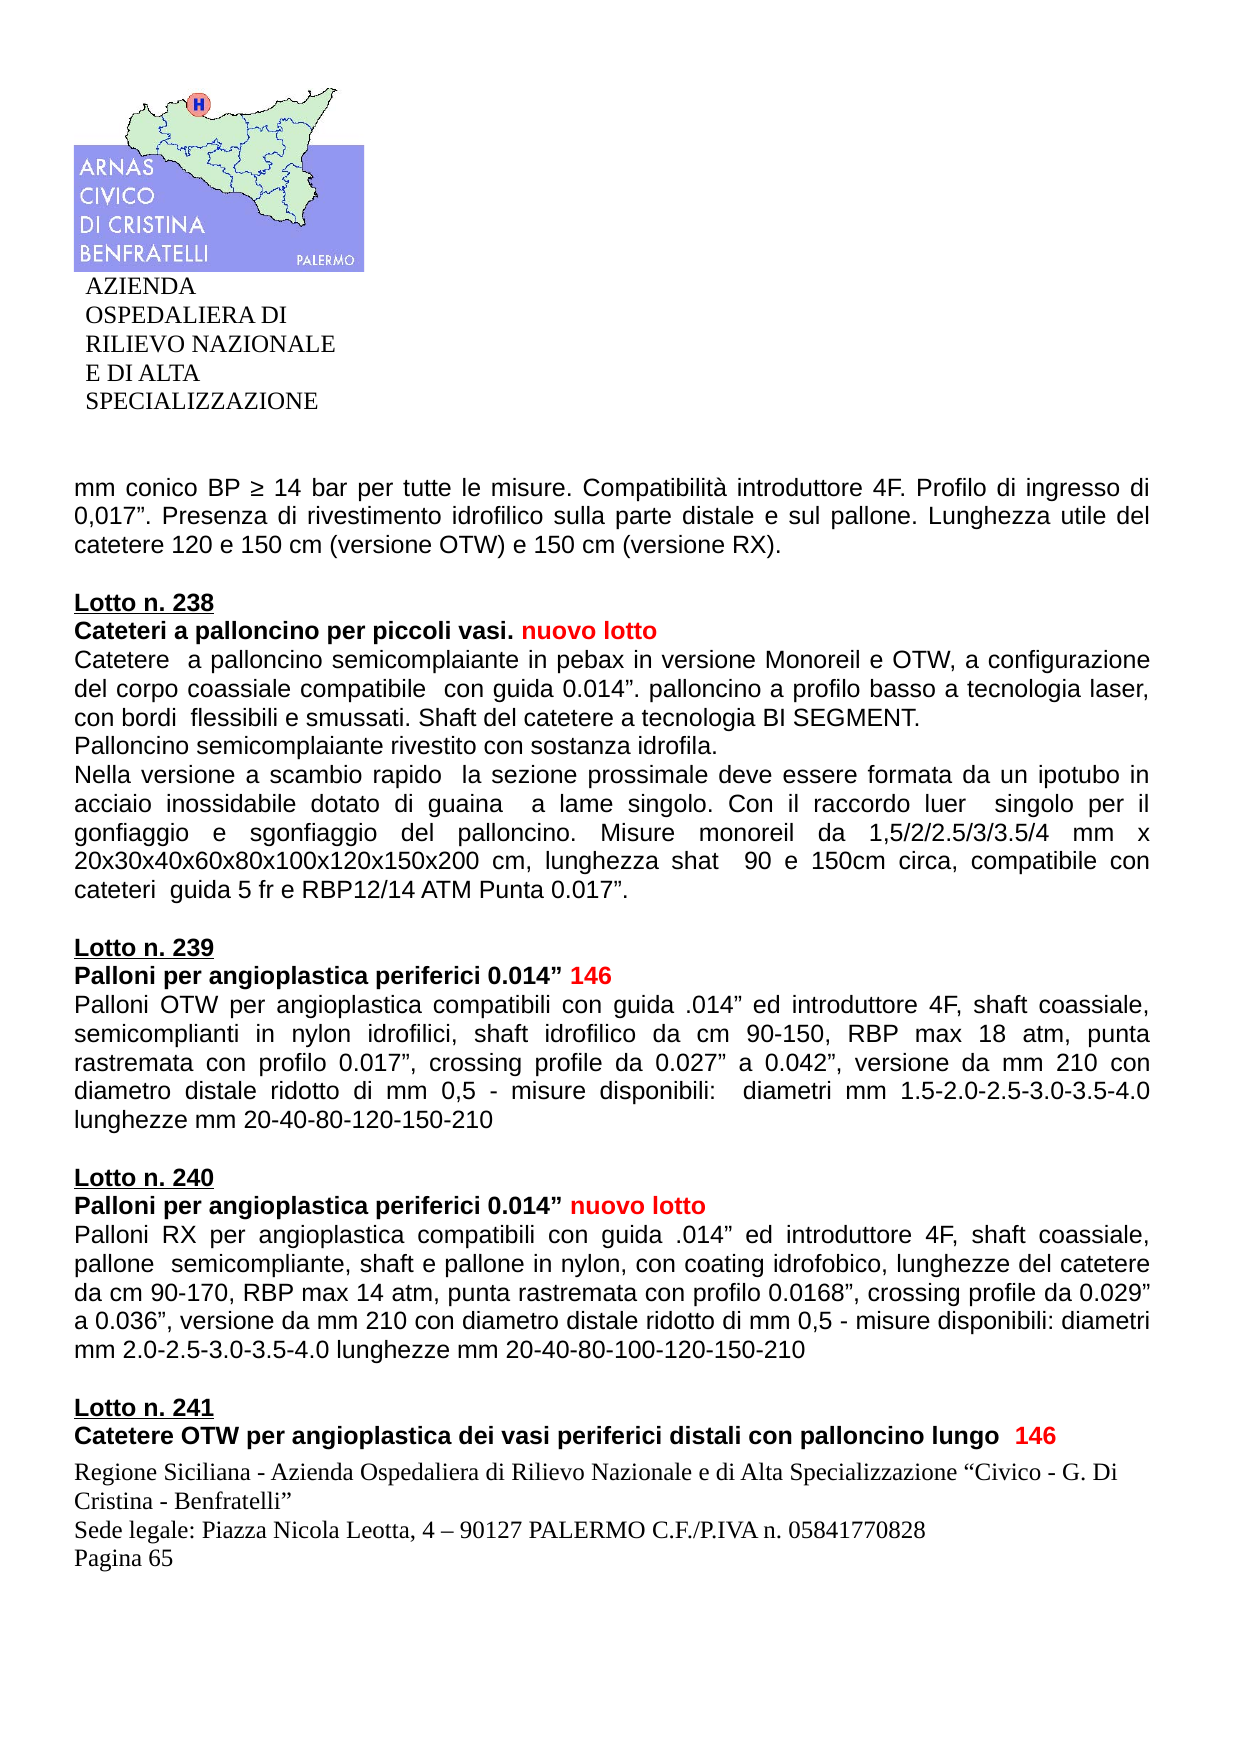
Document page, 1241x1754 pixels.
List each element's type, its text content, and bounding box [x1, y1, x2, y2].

text Catetere OTW per angioplastica dei vasi periferici distali con palloncino lungo 146 [74, 1421, 1152, 1450]
text Lotto n. 239 [74, 933, 1152, 961]
text Cateteri a palloncino per piccoli vasi. nuovo lotto [74, 616, 1152, 645]
text Palloni OTW per angioplastica compatibili con guida .014” ed introduttore 4F, shaft coassiale, semicomplianti in nylon idrofilici, shaft idrofilico da cm 90-150, RBP max 18 atm, punta rastremata con profilo 0.017”, crossing profile da 0.027” a 0.042”, versione da mm 210 con diametro distale ridotto di mm 0,5 - misure disponibili: diametri mm 1.5-2.0-2.5-3.0-3.5-4.0 lunghezze mm 20-40-80-120-150-210 [74, 990, 1152, 1134]
text Palloni RX per angioplastica compatibili con guida .014” ed introduttore 4F, shaft coassiale, pallone semicompliante, shaft e pallone in nylon, con coating idrofobico, lunghezze del catetere da cm 90-170, RBP max 14 atm, punta rastremata con profilo 0.0168”, crossing profile da 0.029” a 0.036”, versione da mm 210 con diametro distale ridotto di mm 0,5 - misure disponibili: diametri mm 2.0-2.5-3.0-3.5-4.0 lunghezze mm 20-40-80-100-120-150-210 [74, 1220, 1152, 1364]
text Lotto n. 241 [74, 1393, 1152, 1421]
text mm conico BP ≥ 14 bar per tutte le misure. Compatibilità introduttore 4F. Profilo di ingresso di 0,017”. Presenza di rivestimento idrofilico sulla parte distale e sul pallone. Lunghezza utile del catetere 120 e 150 cm (versione OTW) e 150 cm (versione RX). [74, 473, 1152, 559]
text Palloncino semicomplaiante rivestito con sostanza idrofila. [74, 731, 1152, 760]
text Lotto n. 240 [74, 1163, 1152, 1191]
text Catetere a palloncino semicomplaiante in pebax in versione Monoreil e OTW, a configurazione del corpo coassiale compatibile con guida 0.014”. palloncino a profilo basso a tecnologia laser, con bordi flessibili e smussati. Shaft del catetere a tecnologia BI SEGMENT. [74, 645, 1152, 731]
text Lotto n. 238 [74, 588, 1152, 616]
text Palloni per angioplastica periferici 0.014” nuovo lotto [74, 1191, 1152, 1220]
text Palloni per angioplastica periferici 0.014” 146 [74, 961, 1152, 990]
text Nella versione a scambio rapido la sezione prossimale deve essere formata da un ipotubo in acciaio inossidabile dotato di guaina a lame singolo. Con il raccordo luer singolo per il gonfiaggio e sgonfiaggio del palloncino. Misure monoreil da 1,5/2/2.5/3/3.5/4 mm x 20x30x40x60x80x100x120x150x200 cm, lunghezza shat 90 e 150cm circa, compatibile con cateteri guida 5 fr e RBP12/14 ATM Punta 0.017”. [74, 760, 1152, 904]
picture [73, 88, 365, 272]
